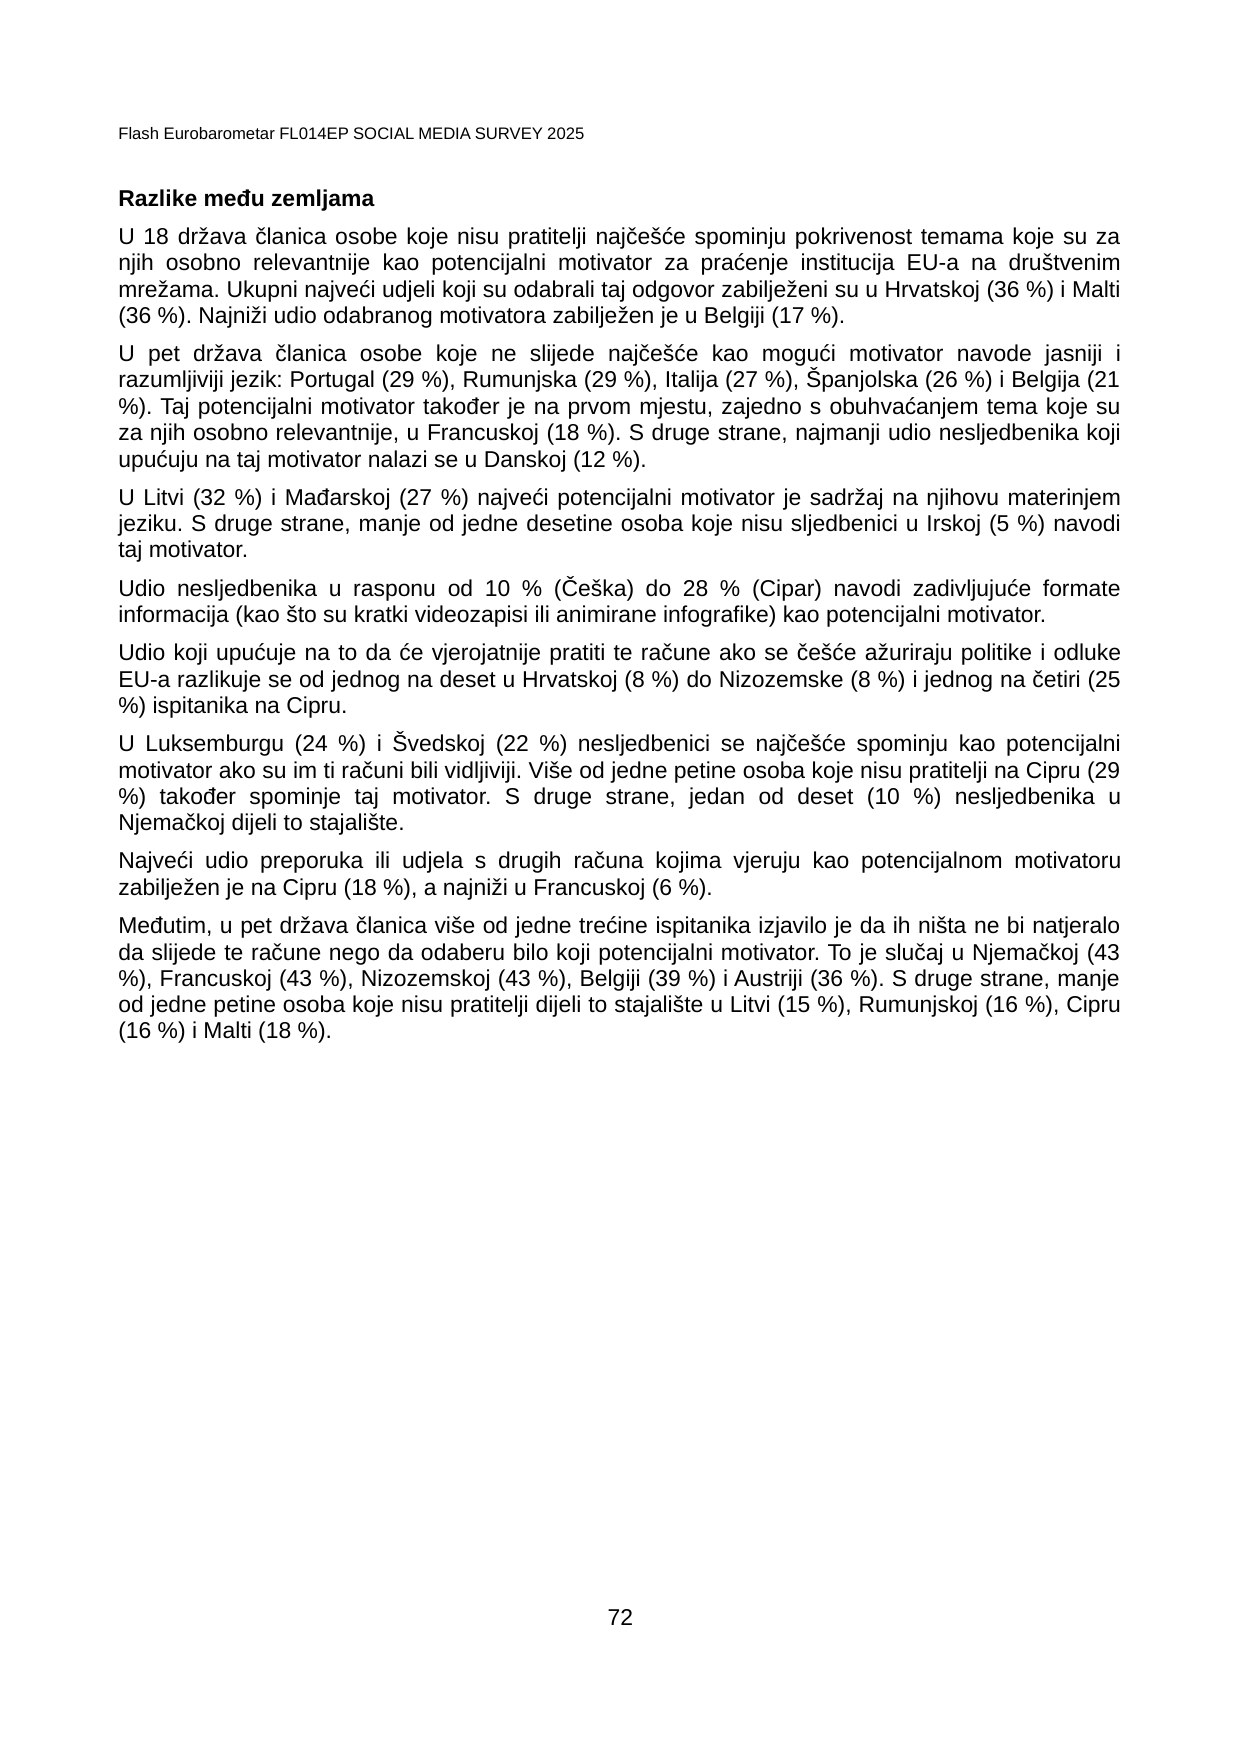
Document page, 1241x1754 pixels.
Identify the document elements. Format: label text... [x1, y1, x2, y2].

text Najveći udio preporuka ili udjela s drugih računa kojima vjeruju kao potencijalnom motivatoru zabilježen je na Cipru (18 %), a najniži u Francuskoj (6 %). [118, 847, 1122, 900]
text U 18 država članica osobe koje nisu pratitelji najčešće spominju pokrivenost temama koje su za njih osobno relevantnije kao potencijalni motivator za praćenje institucija EU-a na društvenim mrežama. Ukupni najveći udjeli koji su odabrali taj odgovor zabilježeni su u Hrvatskoj (36 %) i Malti (36 %). Najniži udio odabranog motivatora zabilježen je u Belgiji (17 %). [118, 223, 1122, 328]
text U Litvi (32 %) i Mađarskoj (27 %) najveći potencijalni motivator je sadržaj na njihovu materinjem jeziku. S druge strane, manje od jedne desetine osoba koje nisu sljedbenici u Irskoj (5 %) navodi taj motivator. [118, 484, 1122, 563]
text Međutim, u pet država članica više od jedne trećine ispitanika izjavilo je da ih ništa ne bi natjeralo da slijede te račune nego da odaberu bilo koji potencijalni motivator. To je slučaj u Njemačkoj (43 %), Francuskoj (43 %), Nizozemskoj (43 %), Belgiji (39 %) i Austriji (36 %). S druge strane, manje od jedne petine osoba koje nisu pratitelji dijeli to stajalište u Litvi (15 %), Rumunjskoj (16 %), Cipru (16 %) i Malti (18 %). [118, 912, 1122, 1044]
text Udio nesljedbenika u rasponu od 10 % (Češka) do 28 % (Cipar) navodi zadivljujuće formate informacija (kao što su kratki videozapisi ili animirane infografike) kao potencijalni motivator. [118, 575, 1122, 627]
text U pet država članica osobe koje ne slijede najčešće kao mogući motivator navode jasniji i razumljiviji jezik: Portugal (29 %), Rumunjska (29 %), Italija (27 %), Španjolska (26 %) i Belgija (21 %). Taj potencijalni motivator također je na prvom mjestu, zajedno s obuhvaćanjem tema koje su za njih osobno relevantnije, u Francuskoj (18 %). S druge strane, najmanji udio nesljedbenika koji upućuju na taj motivator nalazi se u Danskoj (12 %). [118, 340, 1122, 472]
text U Luksemburgu (24 %) i Švedskoj (22 %) nesljedbenici se najčešće spominju kao potencijalni motivator ako su im ti računi bili vidljiviji. Više od jedne petine osoba koje nisu pratitelji na Cipru (29 %) također spominje taj motivator. S druge strane, jedan od deset (10 %) nesljedbenika u Njemačkoj dijeli to stajalište. [118, 730, 1122, 836]
text Razlike među zemljama [118, 184, 1122, 211]
text Udio koji upućuje na to da će vjerojatnije pratiti te račune ako se češće ažuriraju politike i odluke EU-a razlikuje se od jednog na deset u Hrvatskoj (8 %) do Nizozemske (8 %) i jednog na četiri (25 %) ispitanika na Cipru. [118, 639, 1122, 718]
